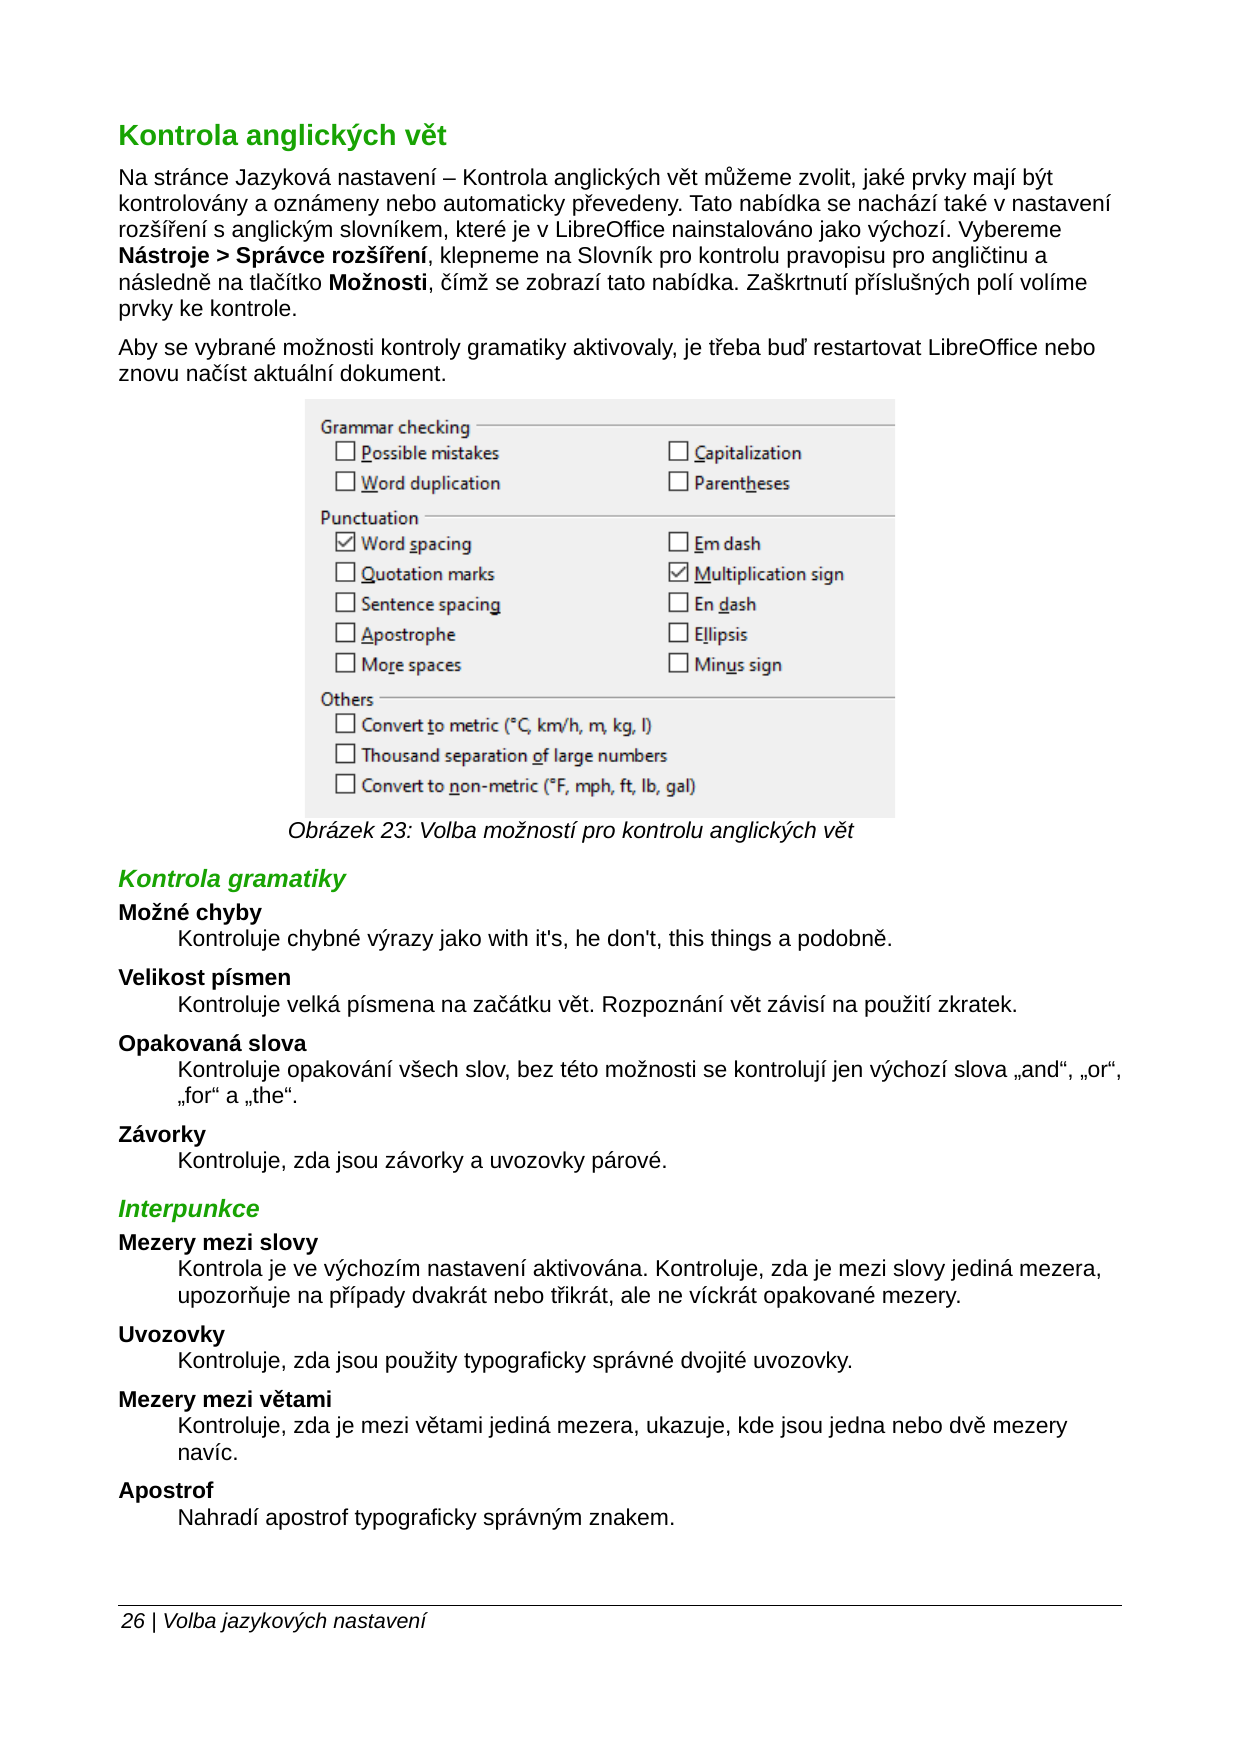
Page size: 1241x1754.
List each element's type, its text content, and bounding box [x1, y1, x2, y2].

text Apostrof [118, 1477, 1122, 1504]
picture [304, 399, 896, 818]
text Na stránce Jazyková nastavení – Kontrola anglických vět můžeme zvolit, jaké prvky mají být kontrolovány a oznámeny nebo automaticky převedeny. Tato nabídka se nachází také v nastavení rozšíření s anglickým slovníkem, které je v LibreOffice nainstalováno jako výchozí. Vybereme Nástroje > Správce rozšíření, klepneme na Slovník pro kontrolu pravopisu pro angličtinu a následně na tlačítko Možnosti, čímž se zobrazí tato nabídka. Zaškrtnutí příslušných polí volíme prvky ke kontrole. [118, 163, 1122, 322]
text Nahradí apostrof typograficky správným znakem. [177, 1504, 1122, 1530]
text Kontroluje, zda je mezi větami jediná mezera, ukazuje, kde jsou jedna nebo dvě mezery navíc. [177, 1412, 1122, 1465]
text Závorky [118, 1121, 1122, 1147]
text Kontroluje, zda jsou závorky a uvozovky párové. [177, 1147, 1122, 1174]
subtitle Interpunkce [118, 1194, 1122, 1223]
text Mezery mezi slovy [118, 1229, 1122, 1255]
text Kontroluje, zda jsou použity typograficky správné dvojité uvozovky. [177, 1347, 1122, 1373]
text Kontroluje velká písmena na začátku vět. Rozpoznání vět závisí na použití zkratek. [177, 991, 1122, 1017]
subtitle Kontrola anglických vět [118, 118, 1122, 152]
subtitle Kontrola gramatiky [118, 864, 1122, 893]
text Opakovaná slova [118, 1029, 1122, 1056]
text Možné chyby [118, 899, 1122, 925]
text Uvozovky [118, 1321, 1122, 1347]
text Aby se vybrané možnosti kontroly gramatiky aktivovaly, je třeba buď restartovat LibreOffice nebo znovu načíst aktuální dokument. [118, 334, 1122, 387]
text Mezery mezi větami [118, 1386, 1122, 1412]
text Kontrola je ve výchozím nastavení aktivována. Kontroluje, zda je mezi slovy jediná mezera, upozorňuje na případy dvakrát nebo třikrát, ale ne víckrát opakované mezery. [177, 1255, 1122, 1308]
text Obrázek 23: Volba možností pro kontrolu anglických vět [288, 818, 953, 844]
text Kontroluje chybné výrazy jako with it's, he don't, this things a podobně. [177, 925, 1122, 952]
text Kontroluje opakování všech slov, bez této možnosti se kontrolují jen výchozí slova „and“, „or“, „for“ a „the“. [177, 1056, 1122, 1108]
text Velikost písmen [118, 964, 1122, 991]
